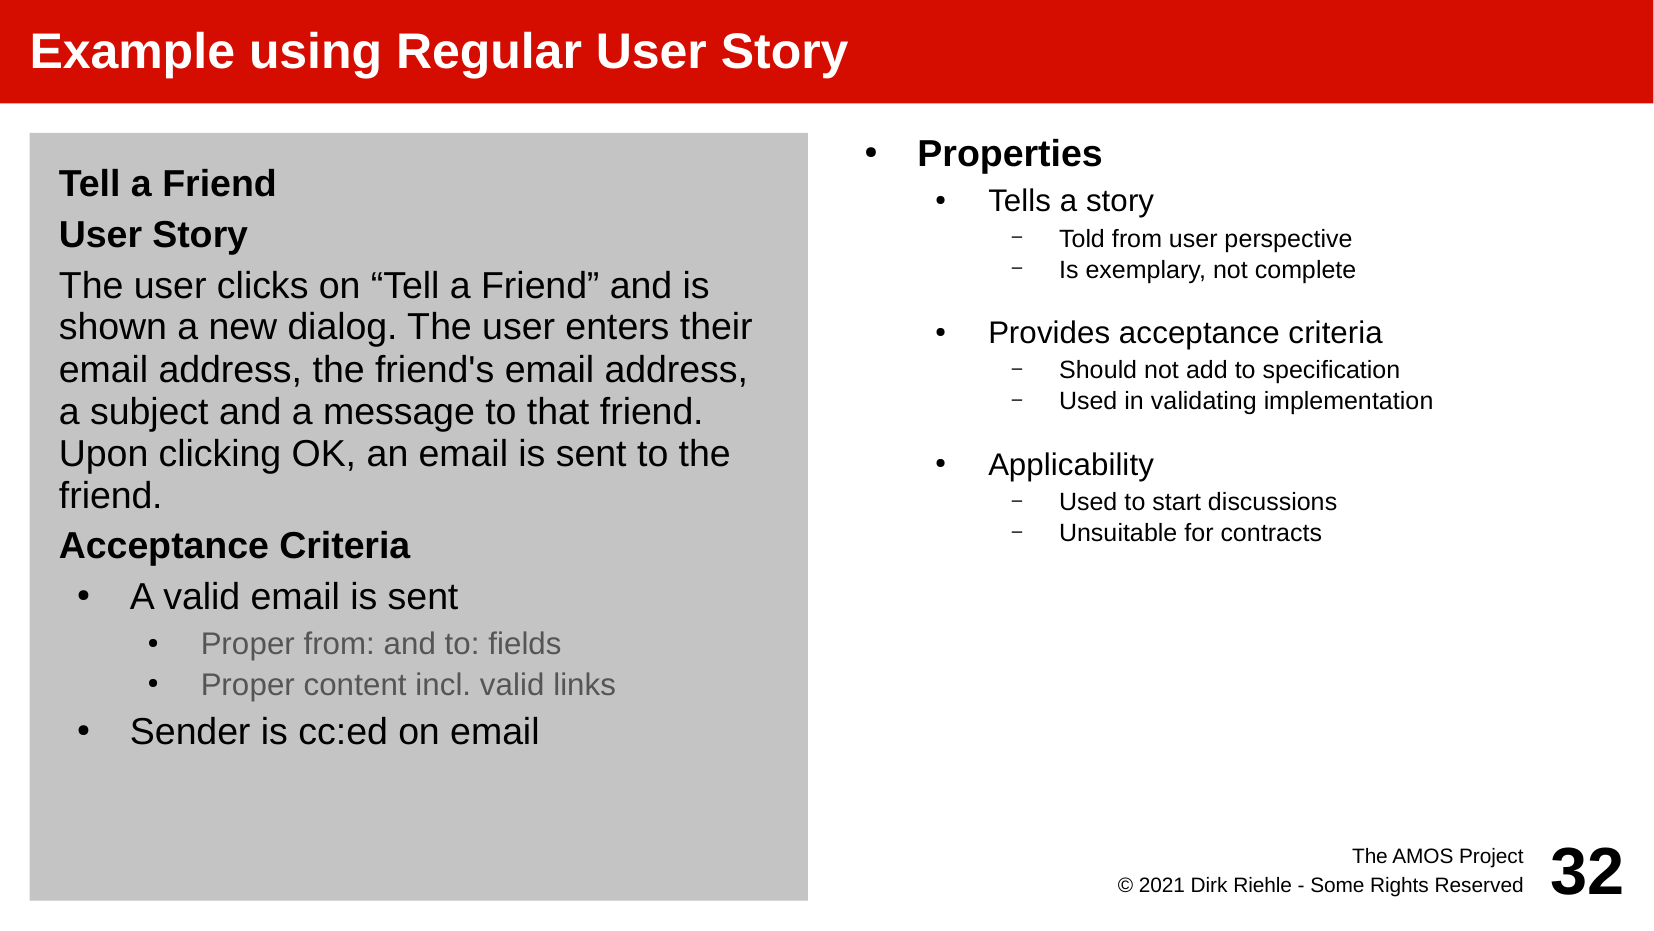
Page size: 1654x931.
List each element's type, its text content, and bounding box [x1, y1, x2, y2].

title Example using Regular User Story [0, 0, 1654, 104]
list Properties Tells a story Told from user perspective Is exemplary, not complete Provides acceptance criteria Should not add to specification Used in validating implementation Applicability Used to start discussions Unsuitable for contracts [846, 132, 1625, 813]
list Tell a Friend User Story The user clicks on “Tell a Friend” and is shown a new dialog. The user enters their email address, the friend's email address, a subject and a message to that friend. Upon clicking OK, an email is sent to the friend. Acceptance Criteria A valid email is sent Proper from: and to: fields Proper content incl. valid links Sender is cc:ed on email [29, 132, 808, 901]
